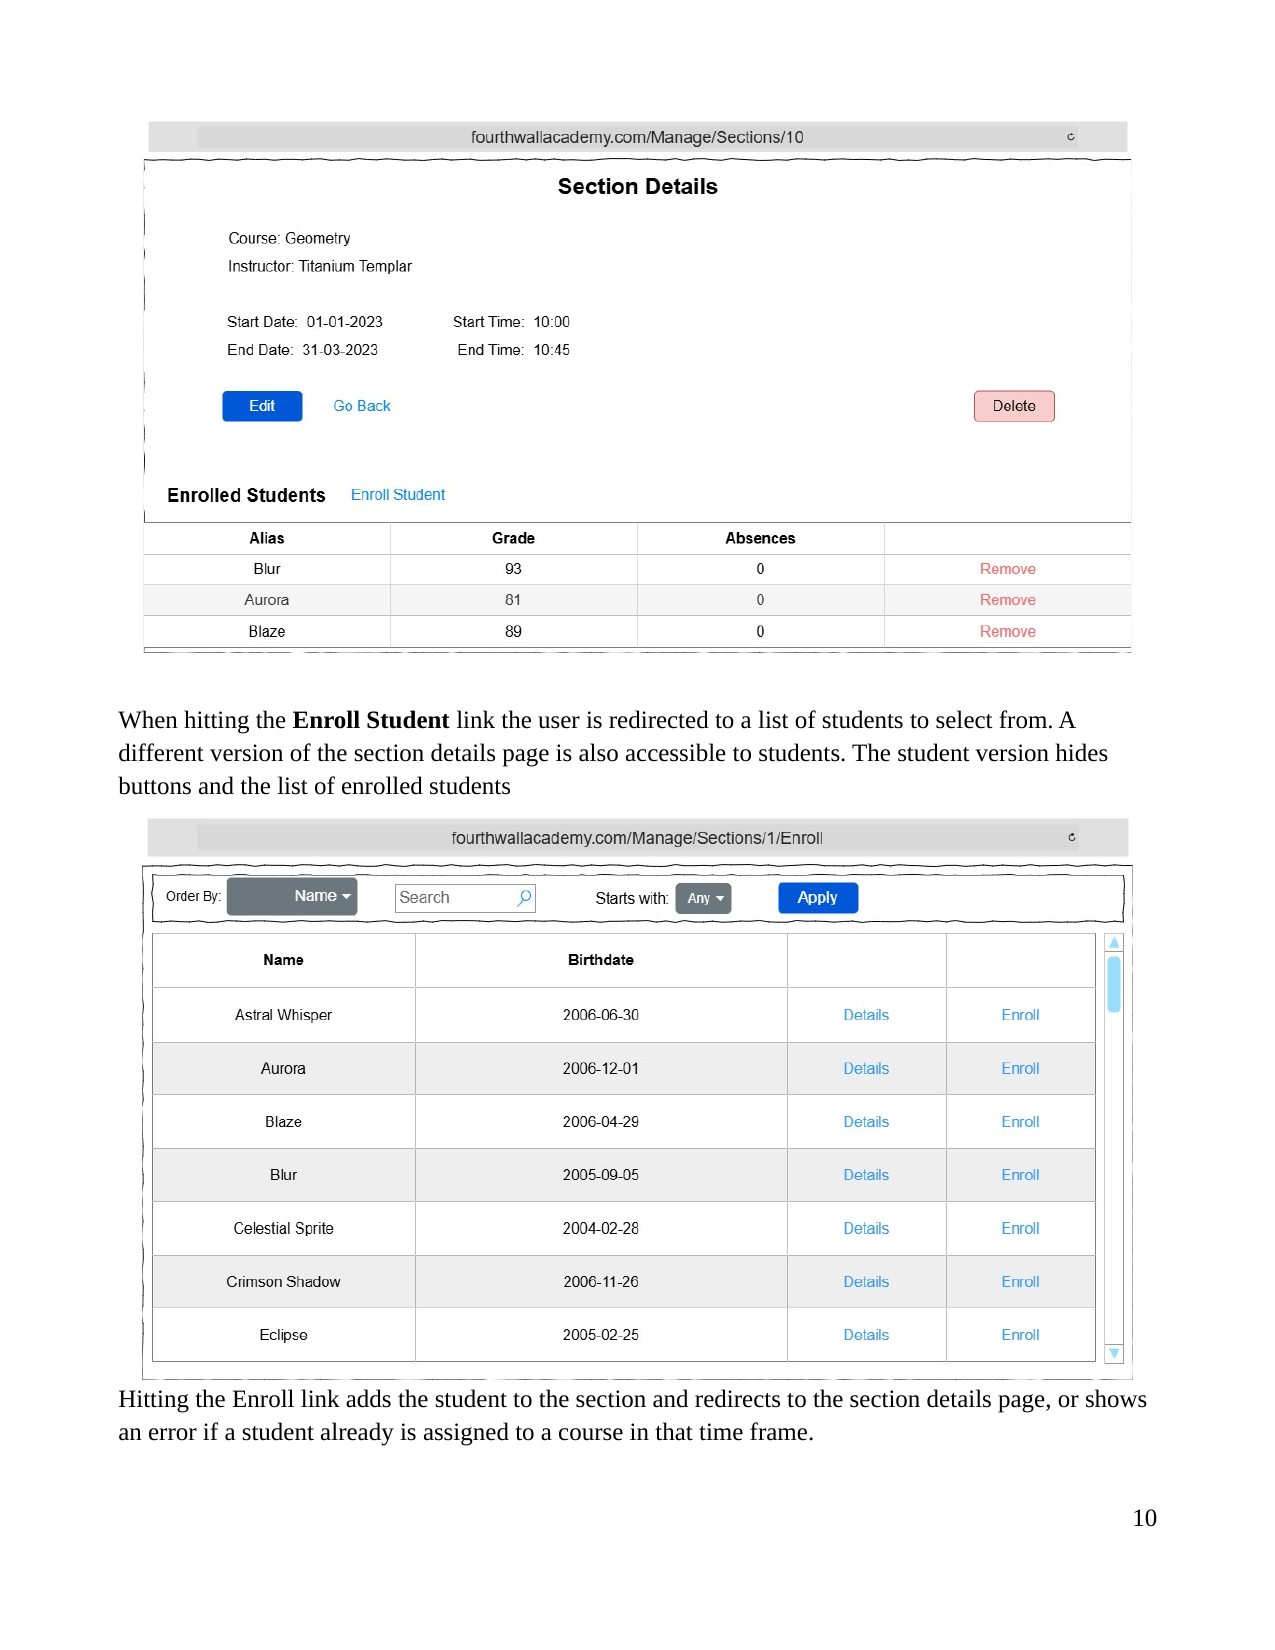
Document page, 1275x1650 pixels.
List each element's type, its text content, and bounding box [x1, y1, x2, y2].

text Hitting the Enroll link adds the student to the section and redirects to the section details page, or shows an error if a student already is assigned to a course in that time frame. [118, 1380, 1157, 1446]
text When hitting the Enroll Student link the user is redirected to a list of students to select from. A different version of the section details page is also accessible to students. The student version hides buttons and the list of enrolled students [118, 705, 1157, 800]
picture [142, 818, 1133, 1380]
picture [143, 121, 1132, 653]
